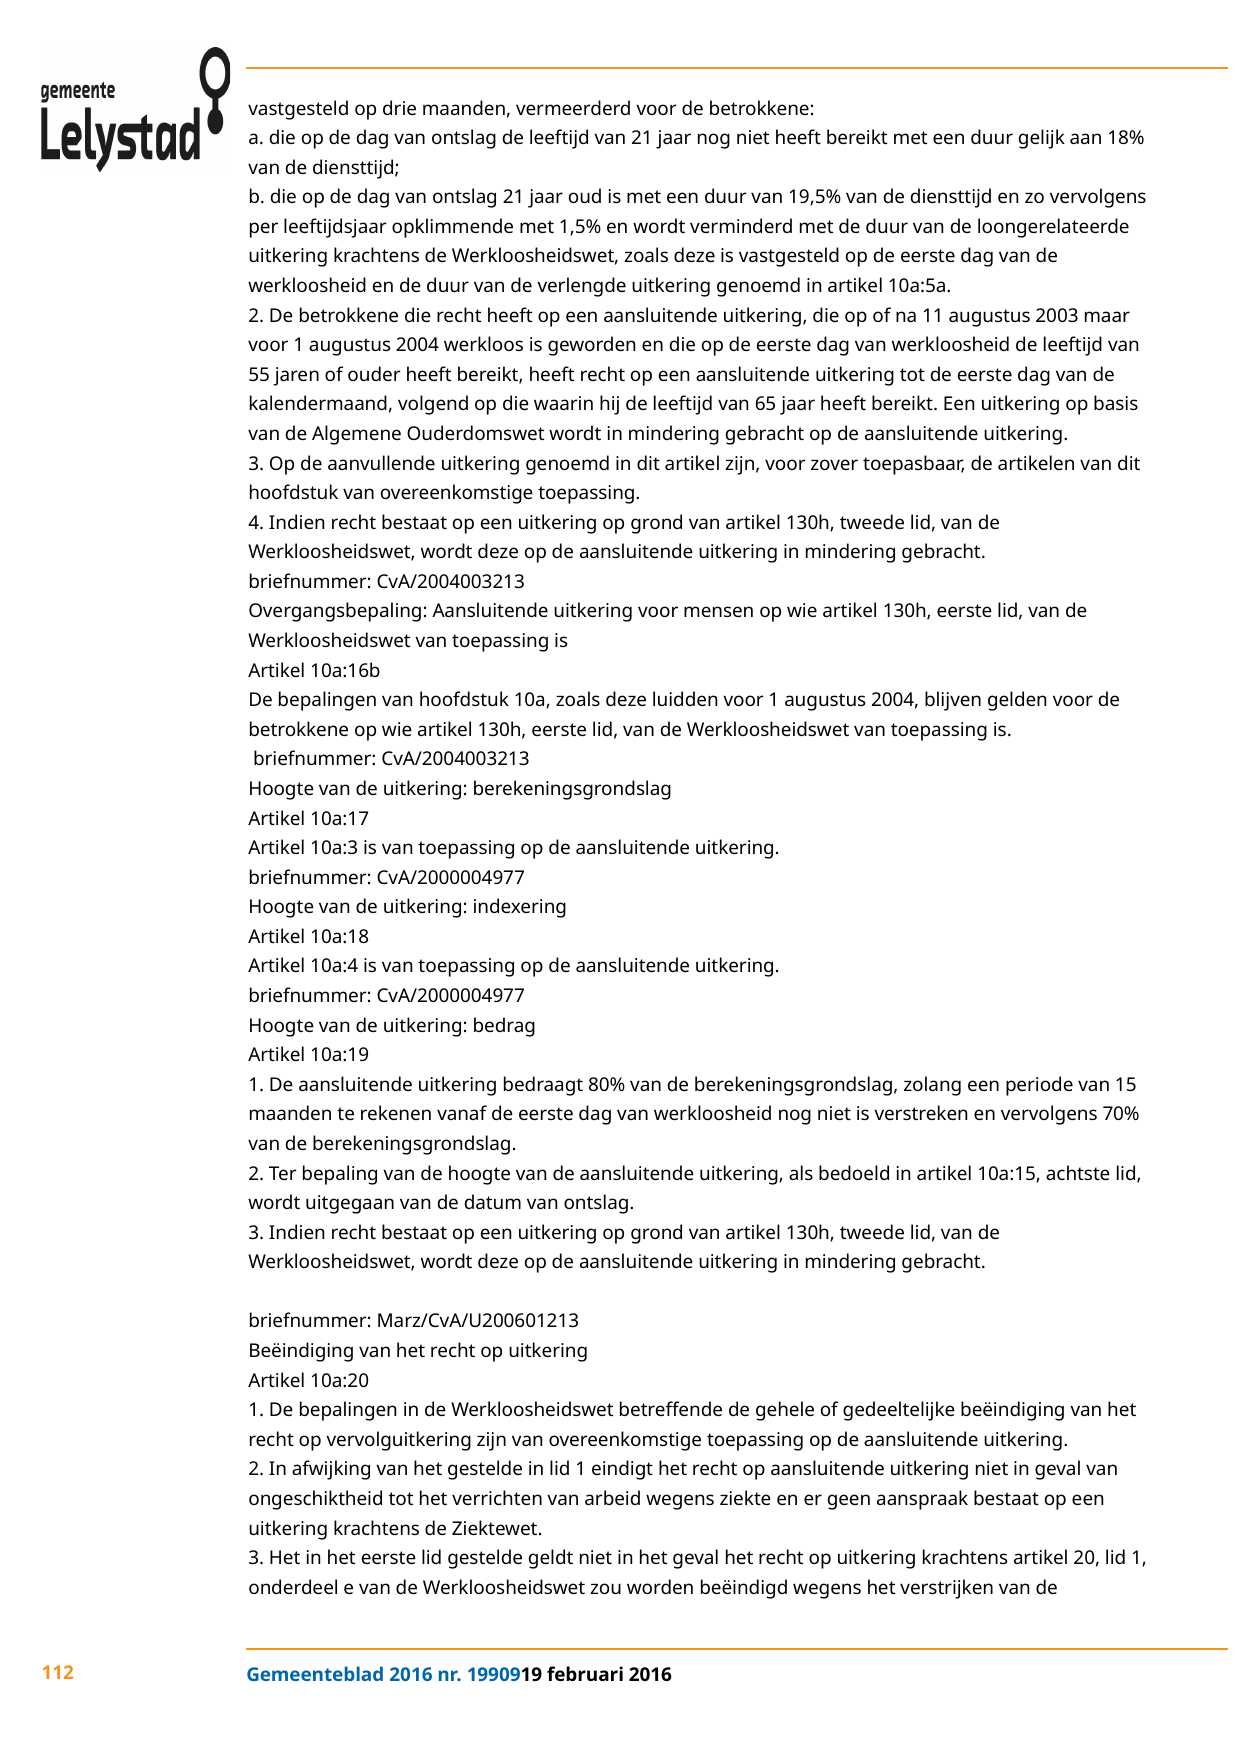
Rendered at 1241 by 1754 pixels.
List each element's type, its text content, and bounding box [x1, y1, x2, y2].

text Hoogte van de uitkering: bedrag [248, 1012, 1152, 1038]
text Artikel 10a:20 [248, 1367, 1152, 1393]
text Artikel 10a:16b [248, 657, 1152, 683]
text Artikel 10a:4 is van toepassing op de aansluitende uitkering. [248, 953, 1152, 978]
text a. die op de dag van ontslag de leeftijd van 21 jaar nog niet heeft bereikt met een duur gelijk aan 18% van de diensttijd; [248, 124, 1152, 180]
text briefnummer: CvA/2000004977 [248, 982, 1152, 1008]
text briefnummer: CvA/2000004977 [248, 864, 1152, 890]
text 2. In afwijking van het gestelde in lid 1 eindigt het recht op aansluitende uitkering niet in geval van ongeschiktheid tot het verrichten van arbeid wegens ziekte en er geen aanspraak bestaat op een uitkering krachtens de Ziektewet. [248, 1456, 1152, 1541]
text 4. Indien recht bestaat op een uitkering op grond van artikel 130h, tweede lid, van de Werkloosheidswet, wordt deze op de aansluitende uitkering in mindering gebracht. [248, 509, 1152, 564]
picture [41, 47, 231, 172]
text Hoogte van de uitkering: berekeningsgrondslag [248, 775, 1152, 801]
text vastgesteld op drie maanden, vermeerderd voor de betrokkene: [248, 95, 1152, 121]
text Artikel 10a:17 [248, 805, 1152, 831]
text Hoogte van de uitkering: indexering [248, 893, 1152, 919]
text Overgangsbepaling: Aansluitende uitkering voor mensen op wie artikel 130h, eerste lid, van de Werkloosheidswet van toepassing is [248, 598, 1152, 653]
text 3. Indien recht bestaat op een uitkering op grond van artikel 130h, tweede lid, van de Werkloosheidswet, wordt deze op de aansluitende uitkering in mindering gebracht. [248, 1219, 1152, 1274]
text b. die op de dag van ontslag 21 jaar oud is met een duur van 19,5% van de diensttijd en zo vervolgens per leeftijdsjaar opklimmende met 1,5% en wordt verminderd met de duur van de loongerelateerde uitkering krachtens de Werkloosheidswet, zoals deze is vastgesteld op de eerste dag van de werkloosheid en de duur van de verlengde uitkering genoemd in artikel 10a:5a. [248, 183, 1152, 298]
text 1. De bepalingen in de Werkloosheidswet betreffende de gehele of gedeeltelijke beëindiging van het recht op vervolguitkering zijn van overeenkomstige toepassing op de aansluitende uitkering. [248, 1396, 1152, 1452]
text 3. Op de aanvullende uitkering genoemd in dit artikel zijn, voor zover toepasbaar, de artikelen van dit hoofdstuk van overeenkomstige toepassing. [248, 450, 1152, 505]
text Artikel 10a:3 is van toepassing op de aansluitende uitkering. [248, 834, 1152, 860]
text 3. Het in het eerste lid gestelde geldt niet in het geval het recht op uitkering krachtens artikel 20, lid 1, onderdeel e van de Werkloosheidswet zou worden beëindigd wegens het verstrijken van de [248, 1544, 1152, 1600]
text Artikel 10a:19 [248, 1041, 1152, 1067]
text 1. De aansluitende uitkering bedraagt 80% van de berekeningsgrondslag, zolang een periode van 15 maanden te rekenen vanaf de eerste dag van werkloosheid nog niet is verstreken en vervolgens 70% van de berekeningsgrondslag. [248, 1071, 1152, 1156]
text 2. De betrokkene die recht heeft op een aansluitende uitkering, die op of na 11 augustus 2003 maar voor 1 augustus 2004 werkloos is geworden en die op de eerste dag van werkloosheid de leeftijd van 55 jaren of ouder heeft bereikt, heeft recht op een aansluitende uitkering tot de eerste dag van de kalendermaand, volgend op die waarin hij de leeftijd van 65 jaar heeft bereikt. Een uitkering op basis van de Algemene Ouderdomswet wordt in mindering gebracht op de aansluitende uitkering. [248, 302, 1152, 446]
text briefnummer: Marz/CvA/U200601213 [248, 1308, 1152, 1333]
text De bepalingen van hoofdstuk 10a, zoals deze luidden voor 1 augustus 2004, blijven gelden voor de betrokkene op wie artikel 130h, eerste lid, van de Werkloosheidswet van toepassing is. [248, 686, 1152, 742]
text briefnummer: CvA/2004003213 [248, 568, 1152, 594]
text briefnummer: CvA/2004003213 [248, 746, 1152, 771]
text Beëindiging van het recht op uitkering [248, 1337, 1152, 1363]
text 2. Ter bepaling van de hoogte van de aansluitende uitkering, als bedoeld in artikel 10a:15, achtste lid, wordt uitgegaan van de datum van ontslag. [248, 1160, 1152, 1215]
text Artikel 10a:18 [248, 923, 1152, 949]
